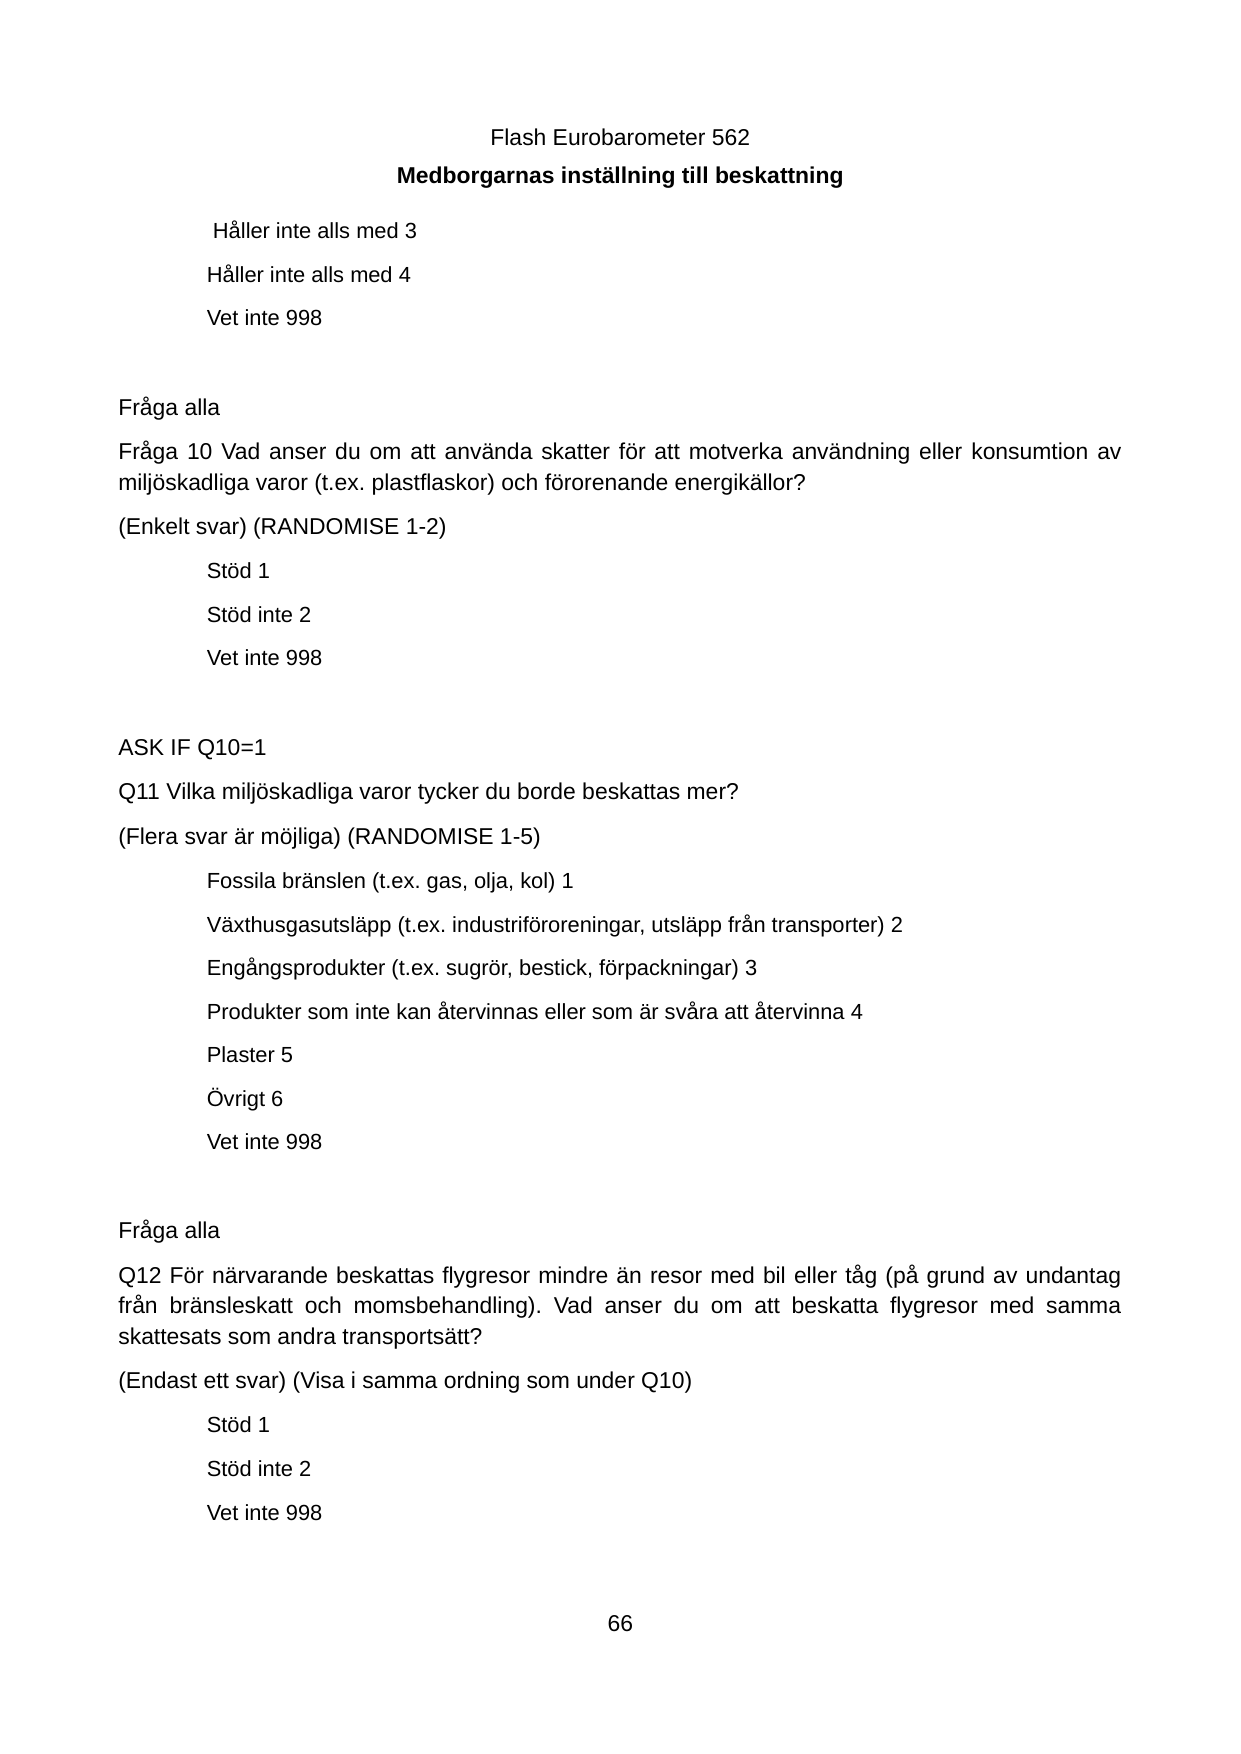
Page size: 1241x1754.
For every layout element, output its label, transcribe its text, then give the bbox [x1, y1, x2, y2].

text (Endast ett svar) (Visa i samma ordning som under Q10) [118, 1367, 1122, 1394]
text Vet inte 998 [207, 645, 1122, 670]
text Engångsprodukter (t.ex. sugrör, bestick, förpackningar) 3 [207, 955, 1122, 980]
text Stöd 1 [207, 558, 1122, 583]
text Håller inte alls med 4 [207, 262, 1122, 287]
text Växthusgasutsläpp (t.ex. industriföroreningar, utsläpp från transporter) 2 [207, 911, 1122, 937]
text Fråga alla [118, 1217, 1122, 1244]
text (Enkelt svar) (RANDOMISE 1-2) [118, 513, 1122, 540]
text Fråga alla [118, 393, 1122, 420]
text Vet inte 998 [207, 305, 1122, 330]
text (Flera svar är möjliga) (RANDOMISE 1-5) [118, 823, 1122, 849]
text Plaster 5 [207, 1042, 1122, 1067]
text Stöd inte 2 [207, 1456, 1122, 1481]
text Q12 För närvarande beskattas flygresor mindre än resor med bil eller tåg (på grund av undantag från bränsleskatt och momsbehandling). Vad anser du om att beskatta flygresor med samma skattesats som andra transportsätt? [118, 1262, 1122, 1349]
text Produkter som inte kan återvinnas eller som är svåra att återvinna 4 [207, 998, 1122, 1024]
text Q11 Vilka miljöskadliga varor tycker du borde beskattas mer? [118, 778, 1122, 805]
text Fråga 10 Vad anser du om att använda skatter för att motverka användning eller konsumtion av miljöskadliga varor (t.ex. plastflaskor) och förorenande energikällor? [118, 438, 1122, 495]
text Stöd inte 2 [207, 602, 1122, 627]
text ASK IF Q10=1 [118, 733, 1122, 760]
text Fossila bränslen (t.ex. gas, olja, kol) 1 [207, 868, 1122, 893]
text Stöd 1 [207, 1412, 1122, 1437]
text Vet inte 998 [207, 1499, 1122, 1524]
text Vet inte 998 [207, 1129, 1122, 1154]
text Övrigt 6 [207, 1086, 1122, 1111]
text Håller inte alls med 3 [207, 218, 1122, 243]
